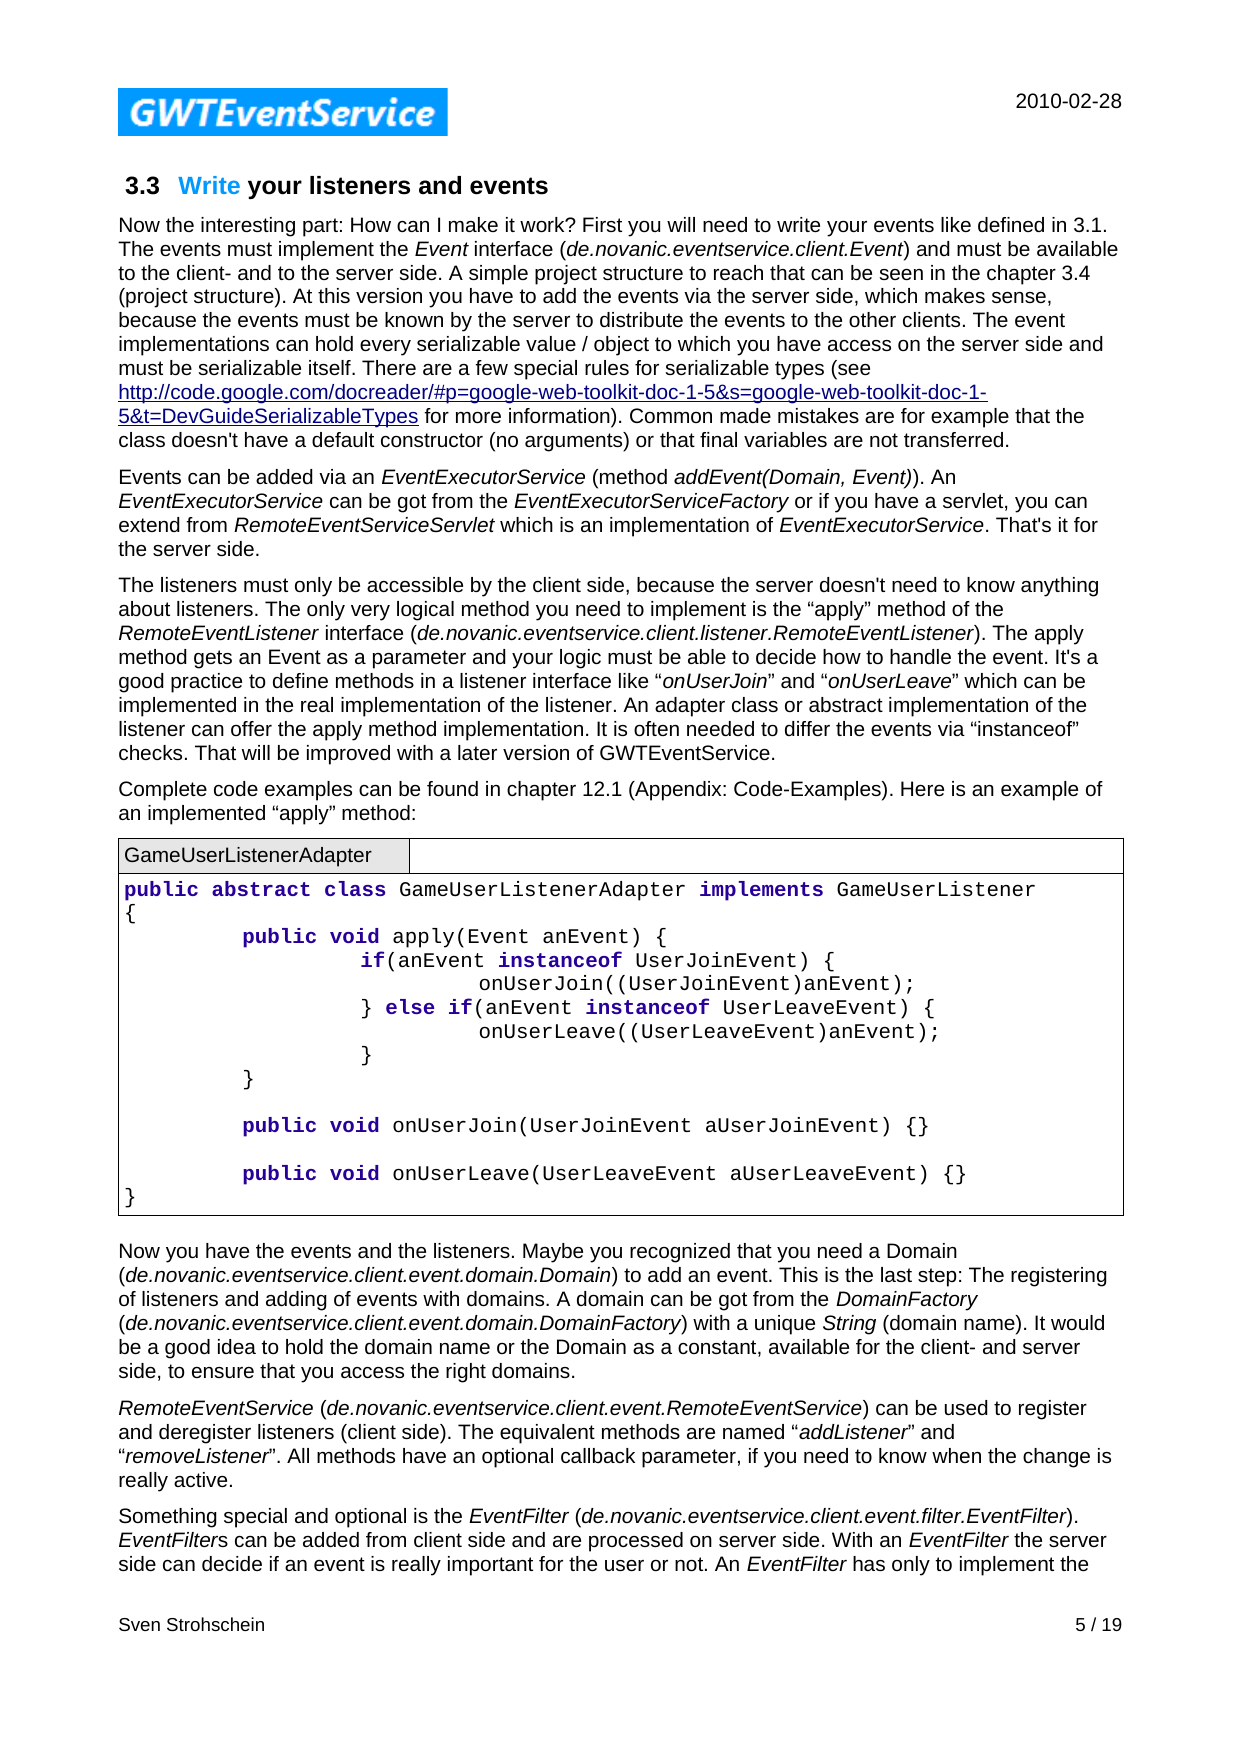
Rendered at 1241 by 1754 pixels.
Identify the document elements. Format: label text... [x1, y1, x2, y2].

table_header GameUserListenerAdapter [119, 839, 409, 873]
table_cell public abstract class GameUserListenerAdapter implements GameUserListener { public void apply(Event anEvent) { if(anEvent instanceof UserJoinEvent) { onUserJoin((UserJoinEvent)anEvent); } else if(anEvent instanceof UserLeaveEvent) { onUserLeave((UserLeaveEvent)anEvent); } } public void onUserJoin(UserJoinEvent aUserJoinEvent) {} public void onUserLeave(UserLeaveEvent aUserLeaveEvent) {} } [119, 874, 1123, 1215]
text Now you have the events and the listeners. Maybe you recognized that you need a Domain (de.novanic.eventservice.client.event.domain.Domain) to add an event. This is the last step: The registering of listeners and adding of events with domains. A domain can be got from the DomainFactory (de.novanic.eventservice.client.event.domain.DomainFactory) with a unique String (domain name). It would be a good idea to hold the domain name or the Domain as a constant, available for the client- and server side, to ensure that you access the right domains. [118, 1239, 1122, 1383]
text Now the interesting part: How can I make it work? First you will need to write your events like defined in 3.1. The events must implement the Event interface (de.novanic.eventservice.client.Event) and must be available to the client- and to the server side. A simple project structure to reach that can be seen in the chapter 3.4 (project structure). At this version you have to add the events via the server side, which makes sense, because the events must be known by the server to distribute the events to the other clients. The event implementations can hold every serializable value / object to which you have access on the server side and must be serializable itself. There are a few special rules for serializable types (see http://code.google.com/docreader/#p=google-web-toolkit-doc-1-5&s=google-web-toolkit-doc-1-5&t=DevGuideSerializableTypes for more information). Common made mistakes are for example that the class doesn't have a default constructor (no arguments) or that final variables are not transferred. [118, 212, 1122, 452]
table_header [410, 839, 1123, 873]
text Something special and optional is the EventFilter (de.novanic.eventservice.client.event.filter.EventFilter). EventFilters can be added from client side and are processed on server side. With an EventFilter the server side can decide if an event is really important for the user or not. An EventFilter has only to implement the [118, 1504, 1122, 1576]
text The listeners must only be accessible by the client side, because the server doesn't need to know anything about listeners. The only very logical method you need to implement is the “apply” method of the RemoteEventListener interface (de.novanic.eventservice.client.listener.RemoteEventListener). The apply method gets an Event as a parameter and your logic must be able to decide how to handle the event. It's a good practice to define methods in a listener interface like “onUserJoin” and “onUserLeave” which can be implemented in the real implementation of the listener. An adapter class or abstract implementation of the listener can offer the apply method implementation. It is often needed to differ the events via “instanceof” checks. That will be improved with a later version of GWTEventService. [118, 573, 1122, 764]
text Events can be added via an EventExecutorService (method addEvent(Domain, Event)). An EventExecutorService can be got from the EventExecutorServiceFactory or if you have a servlet, you can extend from RemoteEventServiceServlet which is an implementation of EventExecutorService. That's it for the server side. [118, 464, 1122, 560]
picture [118, 88, 448, 136]
text RemoteEventService (de.novanic.eventservice.client.event.RemoteEventService) can be used to register and deregister listeners (client side). The equivalent methods are named “addListener” and “removeListener”. All methods have an optional callback parameter, if you need to know when the change is really active. [118, 1396, 1122, 1491]
subtitle Write your listeners and events [118, 171, 1122, 200]
text Complete code examples can be found in chapter 12.1 (Appendix: Code-Examples). Here is an example of an implemented “apply” method: [118, 777, 1122, 825]
